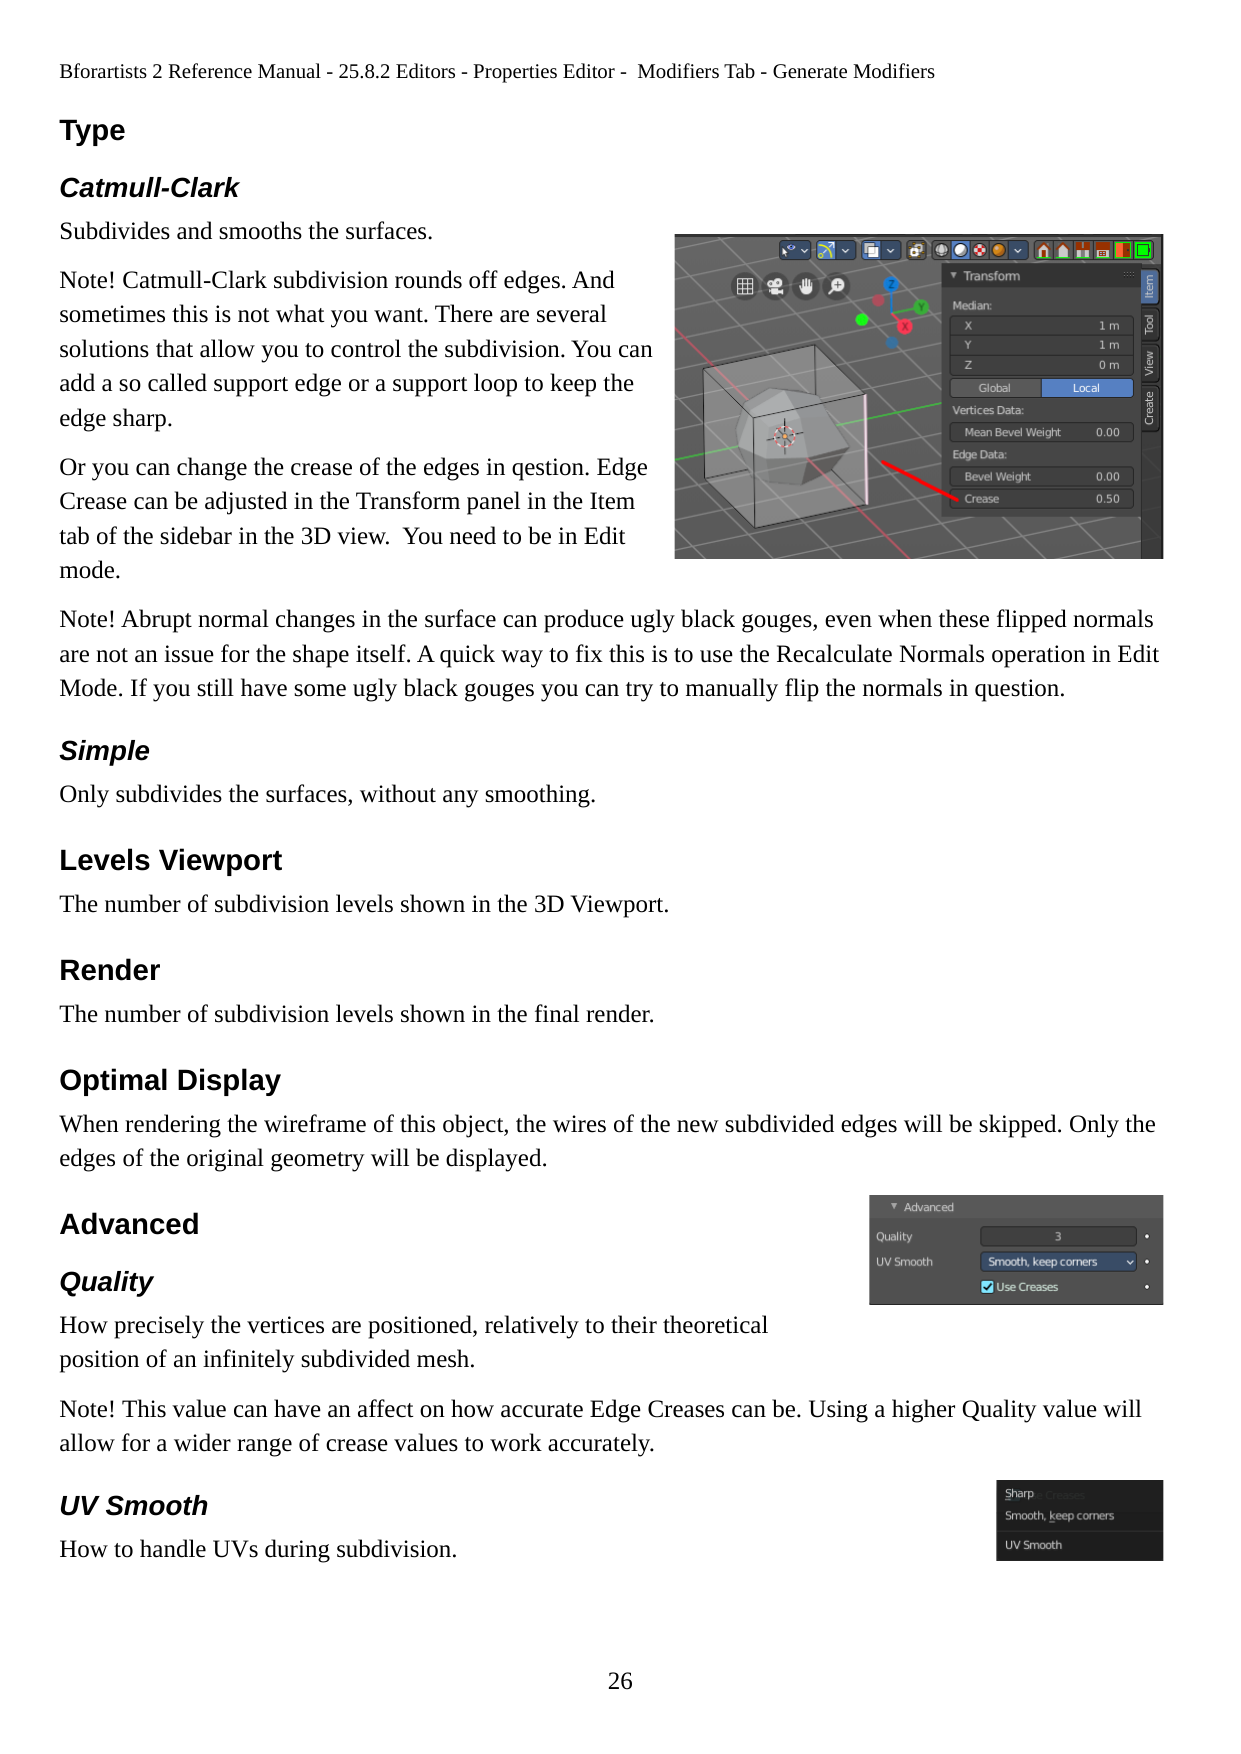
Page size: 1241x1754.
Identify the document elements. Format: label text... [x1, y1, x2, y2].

subtitle [1164, 1266, 1181, 1298]
picture [996, 1480, 1164, 1561]
subtitle [1164, 1490, 1181, 1522]
text The number of subdivision levels shown in the 3D Viewport. [59, 889, 1181, 918]
text The number of subdivision levels shown in the final render. [59, 999, 1181, 1028]
subtitle Advanced [59, 1207, 869, 1241]
text Note! This value can have an affect on how accurate Edge Creases can be. Using a higher Quality value will allow for a wider range of crease values to work accurately. [59, 1394, 1181, 1457]
text When rendering the wireframe of this object, the wires of the new subdivided edges will be skipped. Only the edges of the original geometry will be displayed. [59, 1109, 1181, 1172]
subtitle UV Smooth [59, 1490, 996, 1522]
text Subdivides and smooths the surfaces. [59, 216, 1181, 244]
text Note! Catmull-Clark subdivision rounds off edges. And sometimes this is not what you want. There are several solutions that allow you to control the subdivision. You can add a so called support edge or a support loop to keep the edge sharp. [59, 265, 674, 431]
picture [674, 234, 1164, 559]
text How to handle UVs during subdivision. [59, 1534, 1181, 1563]
text Note! Abrupt normal changes in the surface can produce ugly black gouges, even when these flipped normals are not an issue for the shape itself. A quick way to fix this is to use the Recalculate Normals operation in Edit Mode. If you still have some ugly black gouges you can try to manually flip the normals in question. [59, 604, 1181, 702]
text Or you can change the crease of the edges in qestion. Edge Crease can be adjusted in the Transform panel in the Item tab of the sidebar in the 3D view. You need to be in Edit mode. [59, 452, 1181, 584]
subtitle Render [59, 953, 1181, 986]
subtitle Simple [59, 735, 1181, 767]
subtitle [1164, 1207, 1181, 1241]
subtitle Optimal Display [59, 1063, 1181, 1096]
subtitle Catmull-Clark [59, 171, 1181, 203]
text Only subdivides the surfaces, without any smoothing. [59, 779, 1181, 808]
subtitle Levels Viewport [59, 843, 1181, 877]
text How precisely the vertices are positioned, relatively to their theoretical position of an infinitely subdivided mesh. [59, 1310, 1181, 1373]
subtitle Type [59, 113, 1181, 146]
picture [869, 1195, 1164, 1305]
subtitle Quality [59, 1266, 869, 1298]
